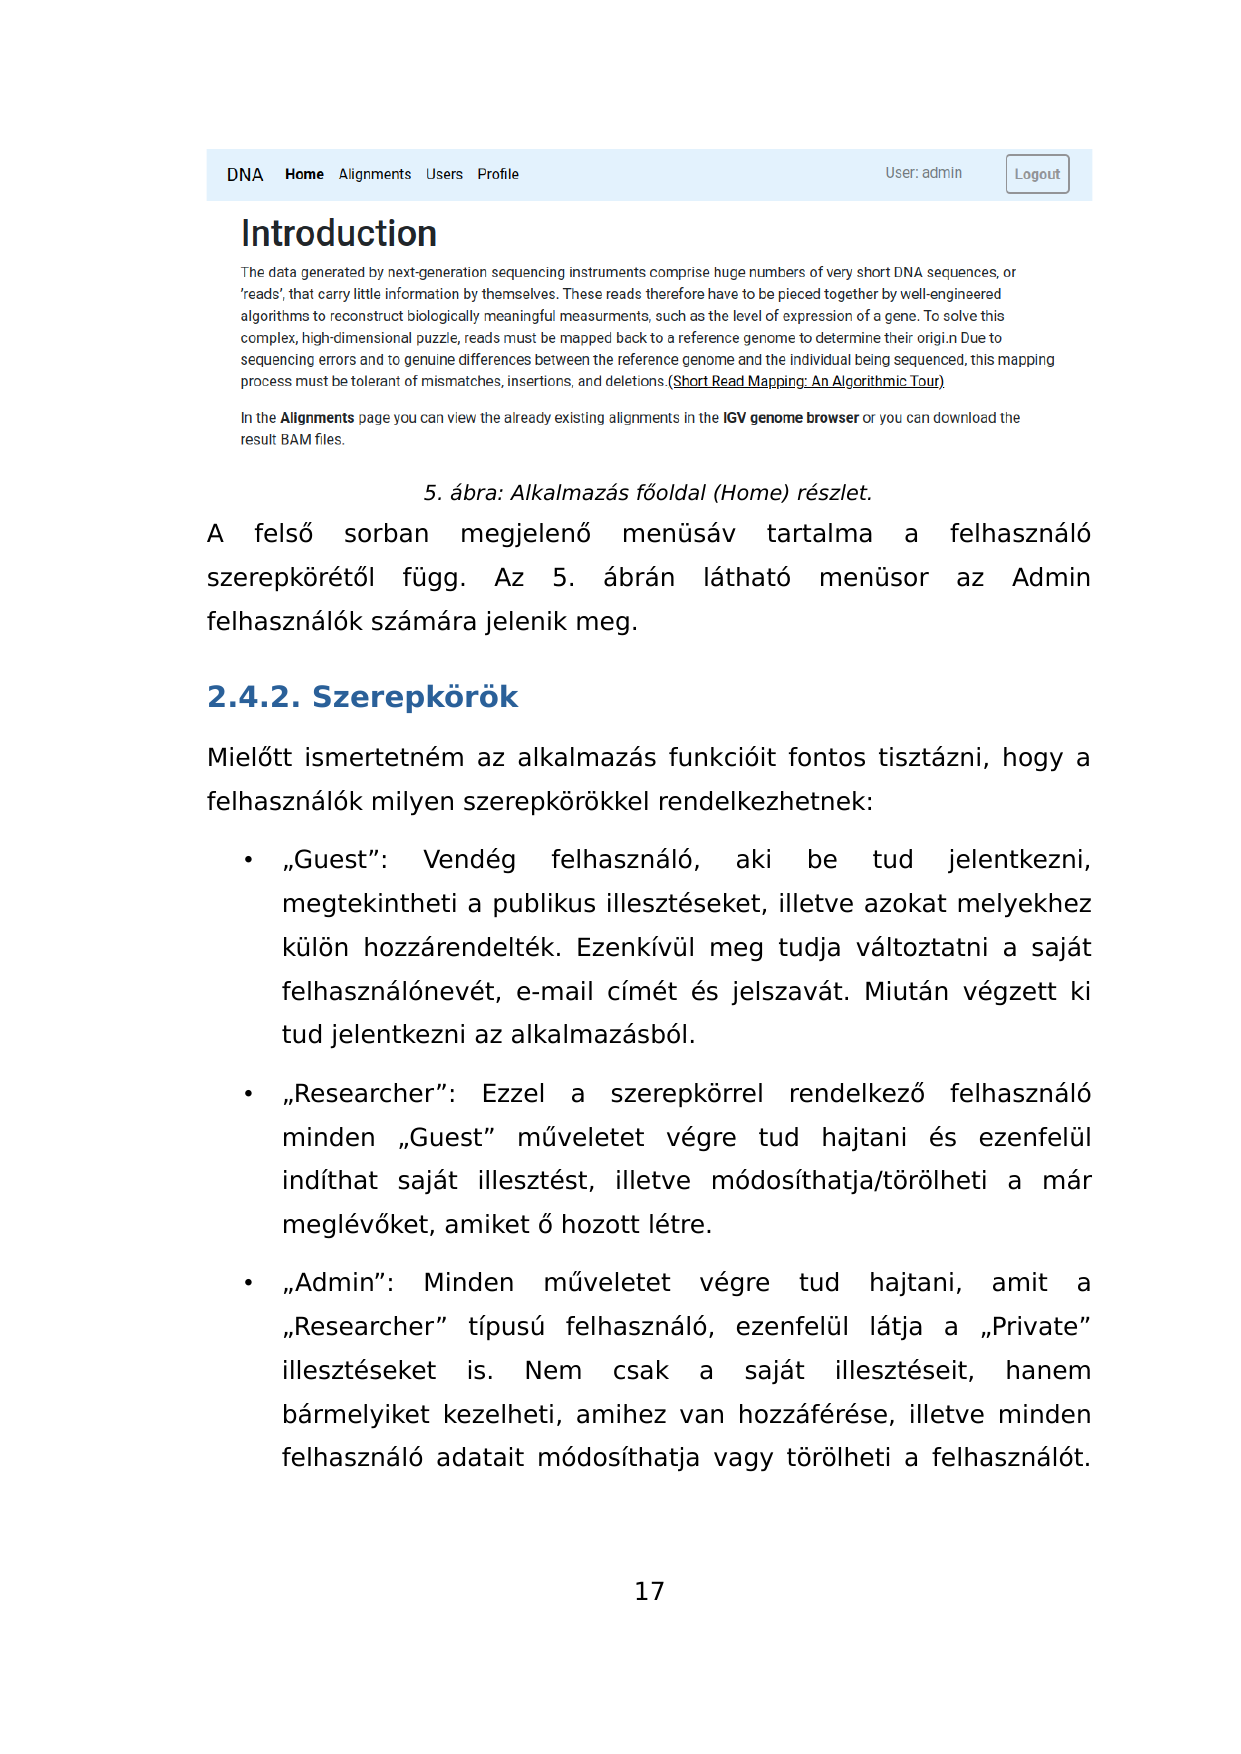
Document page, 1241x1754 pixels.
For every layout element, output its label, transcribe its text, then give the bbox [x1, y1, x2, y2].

subtitle Szerepkörök [207, 680, 1093, 714]
list „Admin”: Minden műveletet végre tud hajtani, amit a „Researcher” típusú felhasználó, ezenfelül látja a „Private” illesztéseket is. Nem csak a saját illesztéseit, hanem bármelyiket kezelheti, amihez van hozzáférése, illetve minden felhasználó adatait módosíthatja vagy törölheti a felhasználót. [244, 1268, 1093, 1473]
text Mielőtt ismertetném az alkalmazás funkcióit fontos tisztázni, hogy a felhasználók milyen szerepkörökkel rendelkezhetnek: [207, 743, 1093, 816]
picture [206, 149, 1093, 464]
text A felső sorban megjelenő menüsáv tartalma a felhasználó szerepkörétől függ. Az 5. ábrán látható menüsor az Admin felhasználók számára jelenik meg. [207, 505, 1093, 636]
list „Guest”: Vendég felhasználó, aki be tud jelentkezni, megtekintheti a publikus illesztéseket, illetve azokat melyekhez külön hozzárendelték. Ezenkívül meg tudja változtatni a saját felhasználónevét, e-mail címét és jelszavát. Miután végzett ki tud jelentkezni az alkalmazásból. [244, 846, 1093, 1050]
list „Researcher”: Ezzel a szerepkörrel rendelkező felhasználó minden „Guest” műveletet végre tud hajtani és ezenfelül indíthat saját illesztést, illetve módosíthatja/törölheti a már meglévőket, amiket ő hozott létre. [244, 1079, 1093, 1239]
text 5. ábra: Alkalmazás főoldal (Home) részlet. [207, 464, 1093, 505]
